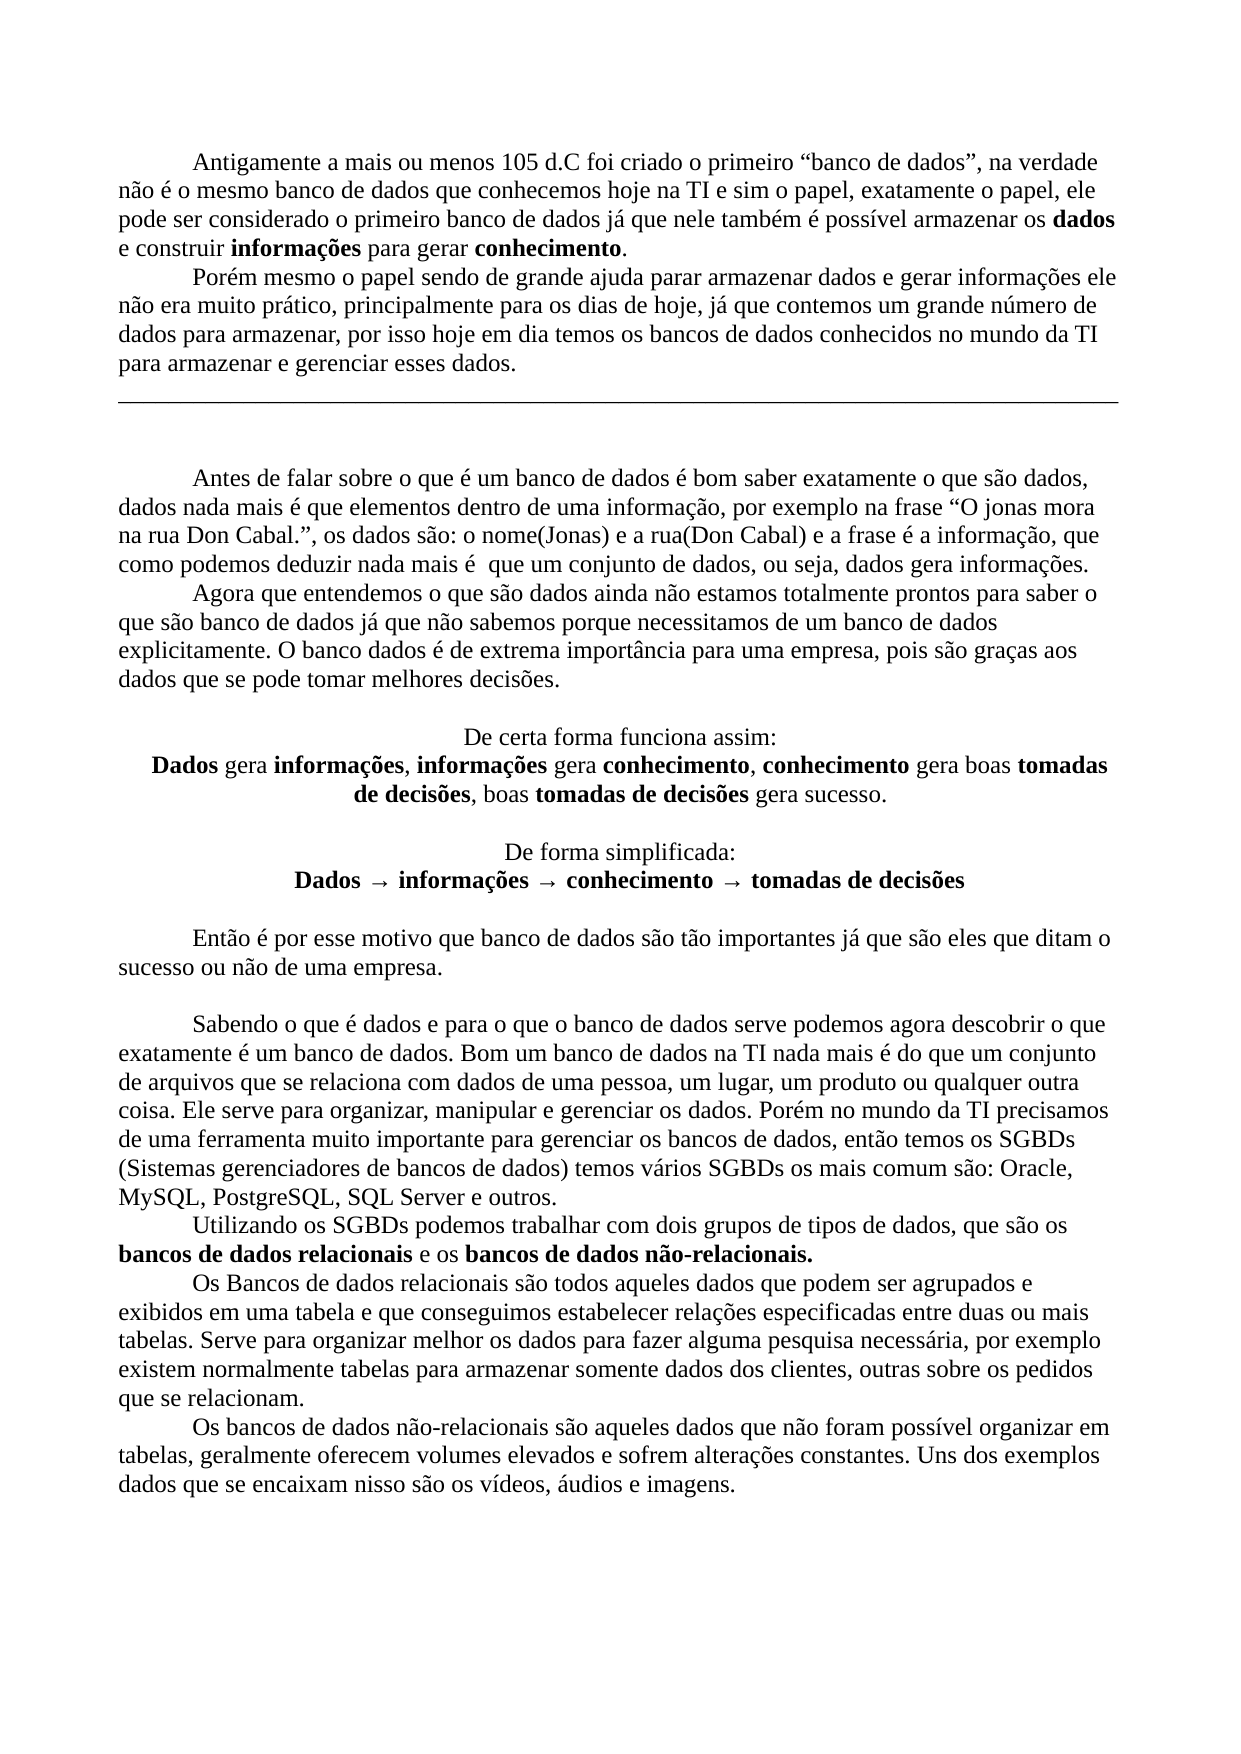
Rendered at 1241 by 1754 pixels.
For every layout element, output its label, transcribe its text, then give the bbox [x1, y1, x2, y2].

text ________________________________________________________________________________ [118, 377, 1122, 406]
text Porém mesmo o papel sendo de grande ajuda parar armazenar dados e gerar informações ele não era muito prático, principalmente para os dias de hoje, já que contemos um grande número de dados para armazenar, por isso hoje em dia temos os bancos de dados conhecidos no mundo da TI para armazenar e gerenciar esses dados. [118, 262, 1122, 377]
text Utilizando os SGBDs podemos trabalhar com dois grupos de tipos de dados, que são os bancos de dados relacionais e os bancos de dados não-relacionais. [118, 1211, 1122, 1268]
text Agora que entendemos o que são dados ainda não estamos totalmente prontos para saber o que são banco de dados já que não sabemos porque necessitamos de um banco de dados explicitamente. O banco dados é de extrema importância para uma empresa, pois são graças aos dados que se pode tomar melhores decisões. [118, 578, 1122, 693]
text De forma simplificada: [118, 837, 1122, 866]
text De certa forma funciona assim: [118, 722, 1122, 751]
text Então é por esse motivo que banco de dados são tão importantes já que são eles que ditam o sucesso ou não de uma empresa. [118, 923, 1122, 981]
text Os Bancos de dados relacionais são todos aqueles dados que podem ser agrupados e exibidos em uma tabela e que conseguimos estabelecer relações especificadas entre duas ou mais tabelas. Serve para organizar melhor os dados para fazer alguma pesquisa necessária, por exemplo existem normalmente tabelas para armazenar somente dados dos clientes, outras sobre os pedidos que se relacionam. [118, 1268, 1122, 1412]
text Dados → informações → conhecimento → tomadas de decisões [118, 866, 1122, 894]
text Dados gera informações, informações gera conhecimento, conhecimento gera boas tomadas de decisões, boas tomadas de decisões gera sucesso. [118, 751, 1122, 808]
text Antigamente a mais ou menos 105 d.C foi criado o primeiro “banco de dados”, na verdade não é o mesmo banco de dados que conhecemos hoje na TI e sim o papel, exatamente o papel, ele pode ser considerado o primeiro banco de dados já que nele também é possível armazenar os dados e construir informações para gerar conhecimento. [118, 147, 1122, 262]
text Os bancos de dados não-relacionais são aqueles dados que não foram possível organizar em tabelas, geralmente oferecem volumes elevados e sofrem alterações constantes. Uns dos exemplos dados que se encaixam nisso são os vídeos, áudios e imagens. [118, 1412, 1122, 1498]
text Sabendo o que é dados e para o que o banco de dados serve podemos agora descobrir o que exatamente é um banco de dados. Bom um banco de dados na TI nada mais é do que um conjunto de arquivos que se relaciona com dados de uma pessoa, um lugar, um produto ou qualquer outra coisa. Ele serve para organizar, manipular e gerenciar os dados. Porém no mundo da TI precisamos de uma ferramenta muito importante para gerenciar os bancos de dados, então temos os SGBDs (Sistemas gerenciadores de bancos de dados) temos vários SGBDs os mais comum são: Oracle, MySQL, PostgreSQL, SQL Server e outros. [118, 1009, 1122, 1211]
text Antes de falar sobre o que é um banco de dados é bom saber exatamente o que são dados, dados nada mais é que elementos dentro de uma informação, por exemplo na frase “O jonas mora na rua Don Cabal.”, os dados são: o nome(Jonas) e a rua(Don Cabal) e a frase é a informação, que como podemos deduzir nada mais é que um conjunto de dados, ou seja, dados gera informações. [118, 463, 1122, 578]
